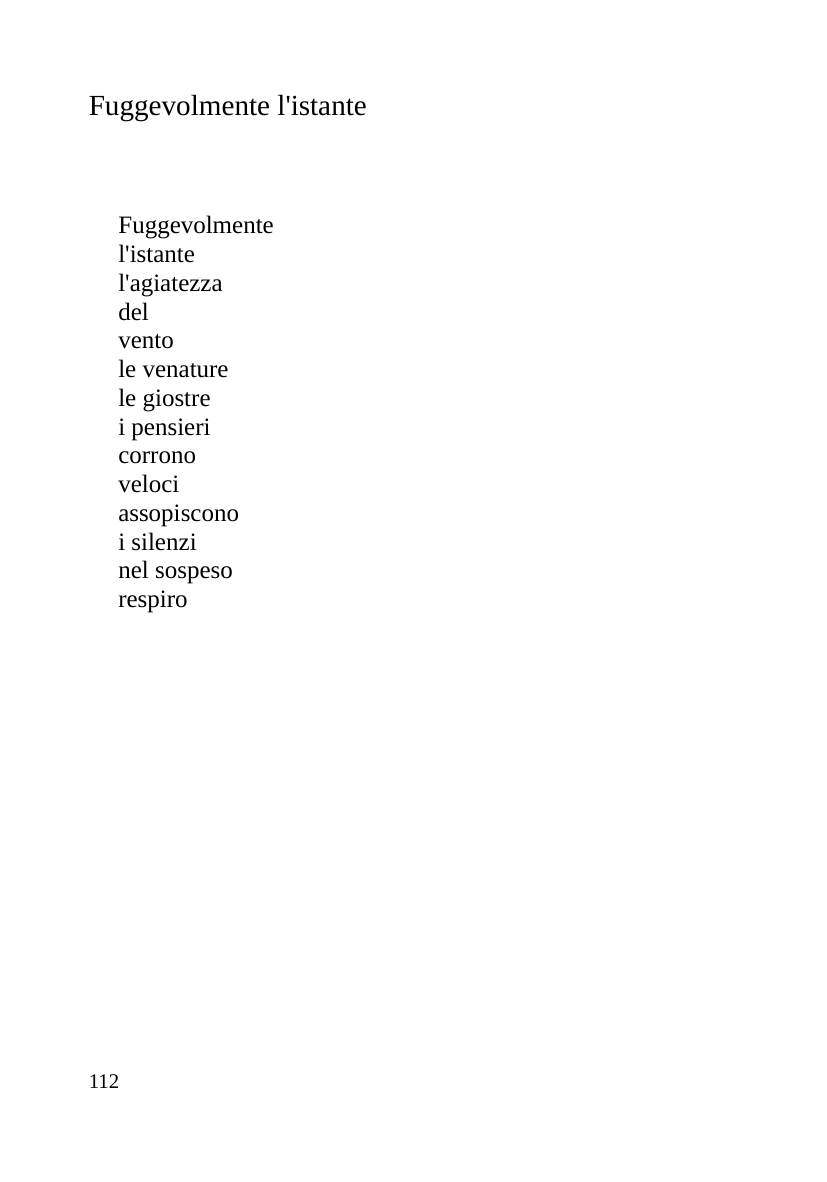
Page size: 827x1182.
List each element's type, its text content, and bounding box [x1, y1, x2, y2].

text i silenzi [88, 527, 738, 556]
text respiro [88, 584, 738, 613]
text assopiscono [88, 498, 738, 527]
text l'istante [88, 239, 738, 268]
text corrono [88, 441, 738, 469]
text Fuggevolmente l'istante [88, 88, 738, 122]
text nel sospeso [88, 556, 738, 584]
text i pensieri [88, 412, 738, 441]
text Fuggevolmente [88, 211, 738, 239]
text del [88, 297, 738, 326]
text l'agiatezza [88, 268, 738, 297]
text veloci [88, 469, 738, 498]
text le giostre [88, 383, 738, 412]
text le venature [88, 354, 738, 383]
text vento [88, 326, 738, 354]
